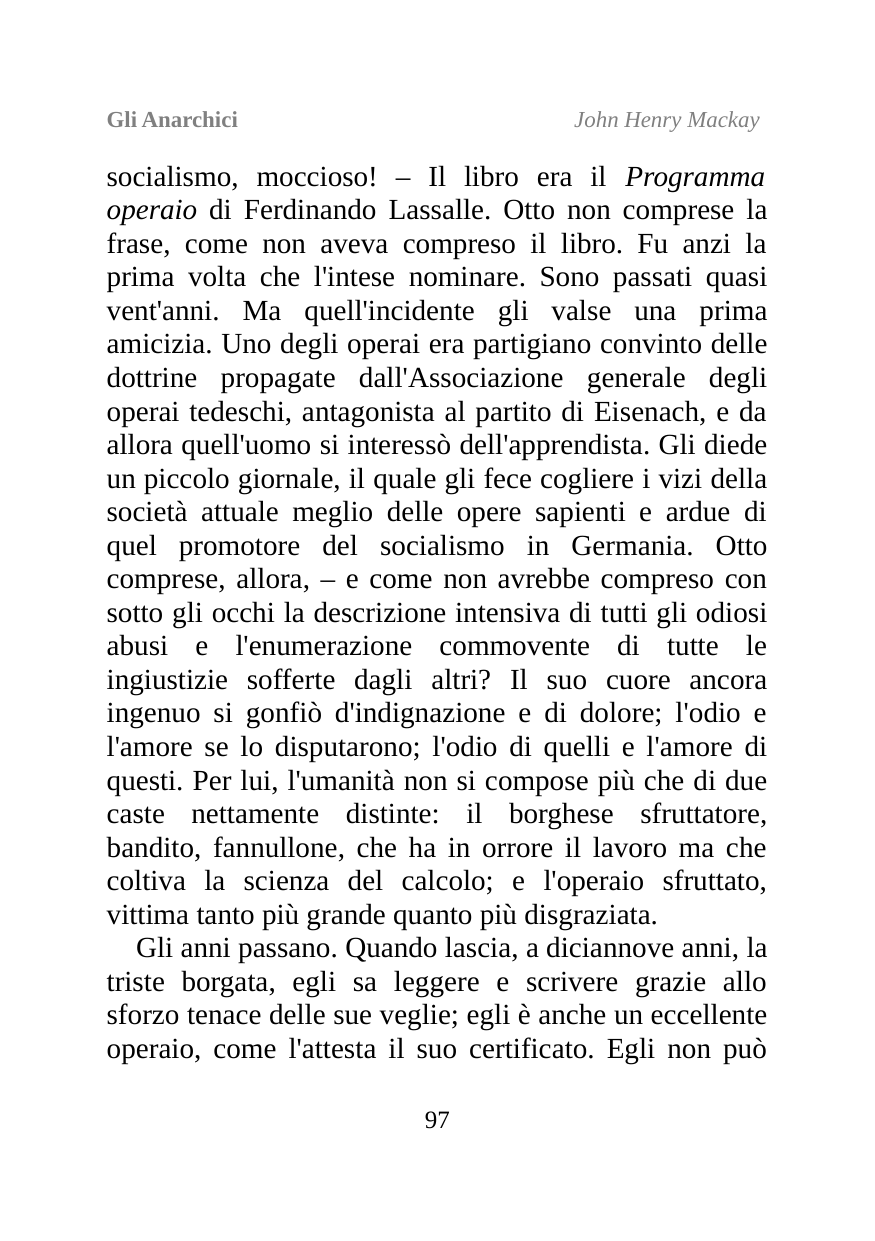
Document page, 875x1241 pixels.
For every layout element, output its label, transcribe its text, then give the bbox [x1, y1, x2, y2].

text socialismo, moccioso! – Il libro era il Programma operaio di Ferdinando Lassalle. Otto non comprese la frase, come non aveva compreso il libro. Fu anzi la prima volta che l'intese nominare. Sono passati quasi vent'anni. Ma quell'incidente gli valse una prima amicizia. Uno degli operai era partigiano convinto delle dottrine propagate dall'Associazione generale degli operai tedeschi, antagonista al partito di Eisenach, e da allora quell'uomo si interessò dell'apprendista. Gli diede un piccolo giornale, il quale gli fece cogliere i vizi della società attuale meglio delle opere sapienti e ardue di quel promotore del socialismo in Germania. Otto comprese, allora, – e come non avrebbe compreso con sotto gli occhi la descrizione intensiva di tutti gli odiosi abusi e l'enumerazione commovente di tutte le ingiustizie sofferte dagli altri? Il suo cuore ancora ingenuo si gonfiò d'indignazione e di dolore; l'odio e l'amore se lo disputarono; l'odio di quelli e l'amore di questi. Per lui, l'umanità non si compose più che di due caste nettamente distinte: il borghese sfruttatore, bandito, fannullone, che ha in orrore il lavoro ma che coltiva la scienza del calcolo; e l'operaio sfruttato, vittima tanto più grande quanto più disgraziata. [106, 159, 768, 930]
text Gli anni passano. Quando lascia, a diciannove anni, la triste borgata, egli sa leggere e scrivere grazie allo sforzo tenace delle sue veglie; egli è anche un eccellente operaio, come l'attesta il suo certificato. Egli non può [106, 930, 768, 1064]
